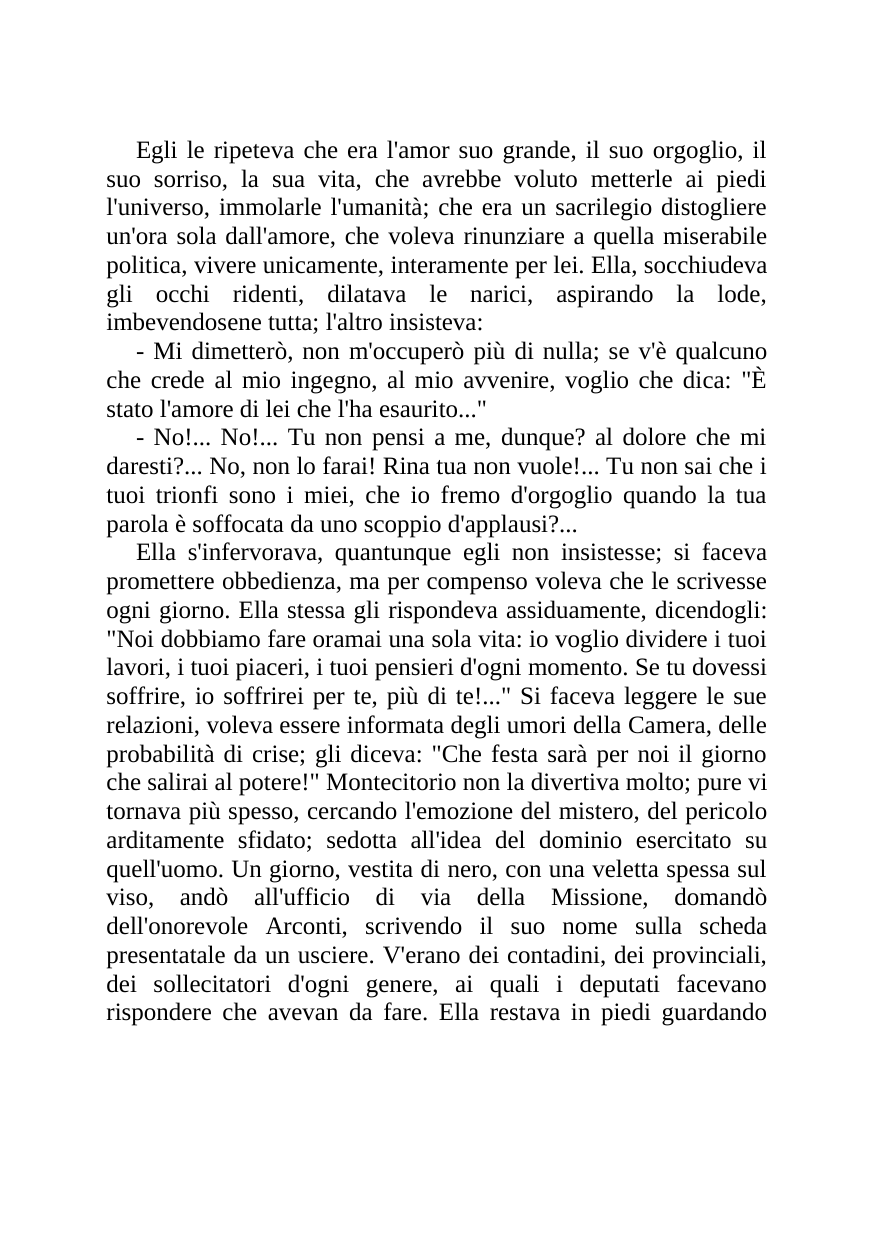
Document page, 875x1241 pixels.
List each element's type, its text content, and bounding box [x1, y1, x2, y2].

text - No!... No!... Tu non pensi a me, dunque? al dolore che mi daresti?... No, non lo farai! Rina tua non vuole!... Tu non sai che i tuoi trionfi sono i miei, che io fremo d'orgoglio quando la tua parola è soffocata da uno scoppio d'applausi?... [106, 422, 768, 537]
text - Mi dimetterò, non m'occuperò più di nulla; se v'è qualcuno che crede al mio ingegno, al mio avvenire, voglio che dica: "È stato l'amore di lei che l'ha esaurito..." [106, 336, 768, 422]
text Egli le ripeteva che era l'amor suo grande, il suo orgoglio, il suo sorriso, la sua vita, che avrebbe voluto metterle ai piedi l'universo, immolarle l'umanità; che era un sacrilegio distogliere un'ora sola dall'amore, che voleva rinunziare a quella miserabile politica, vivere unicamente, interamente per lei. Ella, socchiudeva gli occhi ridenti, dilatava le narici, aspirando la lode, imbevendosene tutta; l'altro insisteva: [106, 135, 768, 336]
text Ella s'infervorava, quantunque egli non insistesse; si faceva promettere obbedienza, ma per compenso voleva che le scrivesse ogni giorno. Ella stessa gli rispondeva assiduamente, dicendogli: "Noi dobbiamo fare oramai una sola vita: io voglio dividere i tuoi lavori, i tuoi piaceri, i tuoi pensieri d'ogni momento. Se tu dovessi soffrire, io soffrirei per te, più di te!..." Si faceva leggere le sue relazioni, voleva essere informata degli umori della Camera, delle probabilità di crise; gli diceva: "Che festa sarà per noi il giorno che salirai al potere!" Montecitorio non la divertiva molto; pure vi tornava più spesso, cercando l'emozione del mistero, del pericolo arditamente sfidato; sedotta all'idea del dominio esercitato su quell'uomo. Un giorno, vestita di nero, con una veletta spessa sul viso, andò all'ufficio di via della Missione, domandò dell'onorevole Arconti, scrivendo il suo nome sulla scheda presentatale da un usciere. V'erano dei contadini, dei provinciali, dei sollecitatori d'ogni genere, ai quali i deputati facevano rispondere che avevan da fare. Ella restava in piedi guardando [106, 537, 768, 1026]
